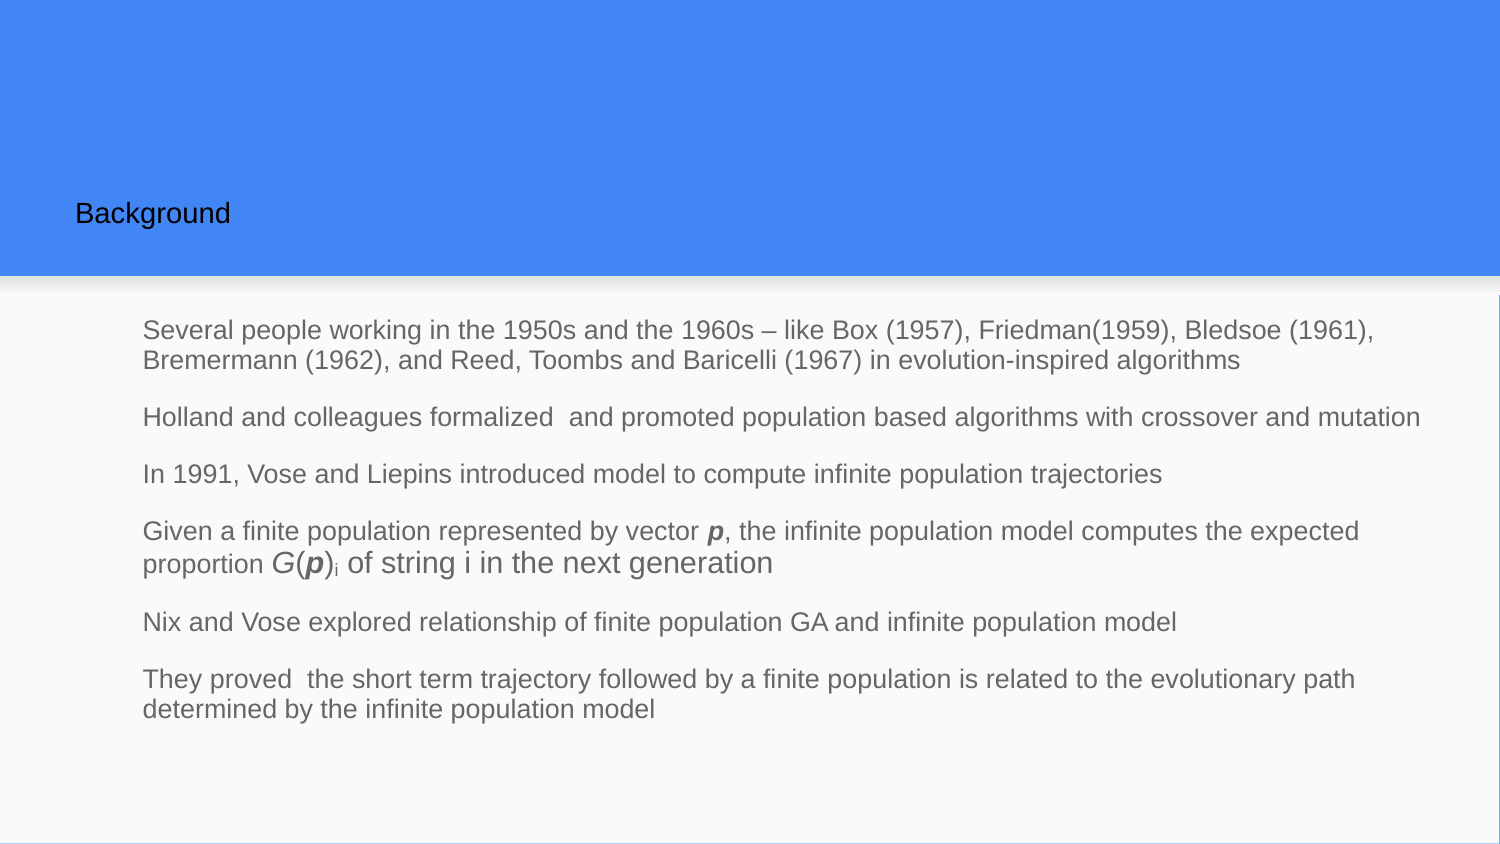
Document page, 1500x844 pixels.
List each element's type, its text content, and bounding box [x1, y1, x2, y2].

list Several people working in the 1950s and the 1960s – like Box (1957), Friedman(1959), Bledsoe (1961), Bremermann (1962), and Reed, Toombs and Baricelli (1967) in evolution-inspired algorithms Holland and colleagues formalized and promoted population based algorithms with crossover and mutation In 1991, Vose and Liepins introduced model to compute infinite population trajectories Given a finite population represented by vector p, the infinite population model computes the expected proportion G(p)i of string i in the next generation Nix and Vose explored relationship of finite population GA and infinite population model They proved the short term trajectory followed by a finite population is related to the evolutionary path determined by the infinite population model [77, 314, 1427, 760]
title Background [75, 150, 1424, 276]
